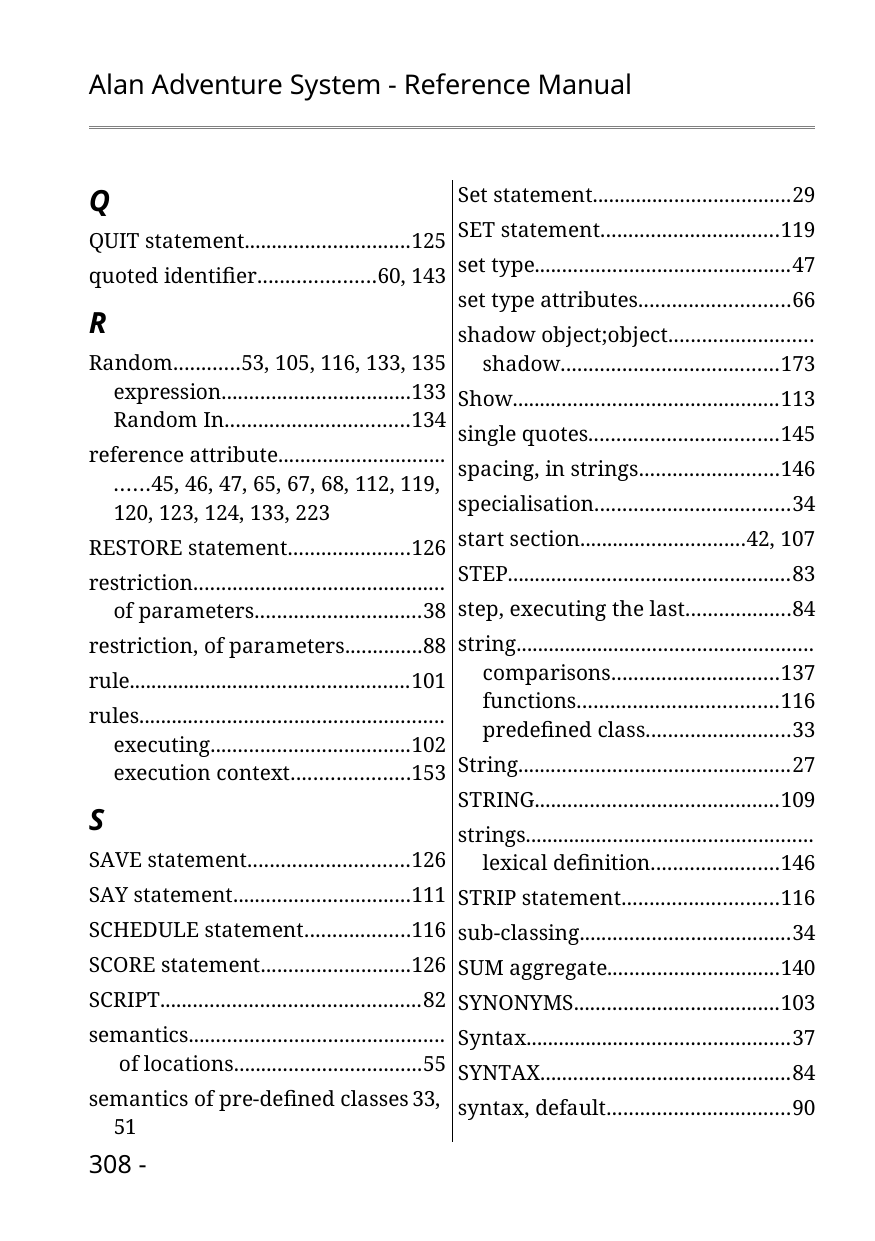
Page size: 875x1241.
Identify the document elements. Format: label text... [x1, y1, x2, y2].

text SCHEDULE statement 116 [88, 915, 446, 943]
text of parameters 38 [113, 596, 446, 624]
text SET statement 119 [458, 215, 815, 244]
text lexical definition 146 [482, 848, 815, 877]
text STEP 83 [458, 559, 815, 587]
text SYNTAX 84 [458, 1058, 815, 1087]
text R [88, 302, 446, 342]
text STRING 109 [458, 784, 815, 813]
text reference attribute 45, 46, 47, 65, 67, 68, 112, 119, 120, 123, 124, 133, 223 [88, 440, 446, 526]
text SAY statement 111 [88, 880, 446, 908]
text SAVE statement 126 [88, 845, 446, 873]
text executing 102 [113, 729, 446, 758]
text restriction [88, 567, 446, 596]
text shadow object;object [458, 320, 815, 349]
text Q [88, 180, 446, 220]
text specialisation 34 [458, 489, 815, 517]
text set type attributes 66 [458, 285, 815, 314]
text STRIP statement 116 [458, 883, 815, 912]
text SYNONYMS 103 [458, 988, 815, 1017]
text Set statement 29 [458, 180, 815, 209]
text restriction, of parameters 88 [88, 631, 446, 659]
text string [458, 629, 815, 657]
text step, executing the last 84 [458, 594, 815, 622]
text S [88, 799, 446, 838]
text Show 113 [458, 384, 815, 412]
text of locations 55 [113, 1048, 446, 1077]
text Random 53, 105, 116, 133, 135 [88, 348, 446, 377]
text functions 116 [482, 686, 815, 714]
text semantics [88, 1020, 446, 1048]
text comparisons 137 [482, 657, 815, 686]
text syntax, default 90 [458, 1093, 815, 1122]
text SUM aggregate 140 [458, 953, 815, 982]
text predefined class 33 [482, 714, 815, 743]
text spacing, in strings 146 [458, 454, 815, 482]
text expression 133 [113, 377, 446, 405]
text single quotes 145 [458, 419, 815, 447]
text start section 42, 107 [458, 524, 815, 552]
text quoted identifier 60, 143 [88, 261, 446, 290]
text SCORE statement 126 [88, 950, 446, 978]
text strings [458, 819, 815, 848]
text String 27 [458, 749, 815, 778]
text Syntax 37 [458, 1023, 815, 1052]
text RESTORE statement 126 [88, 532, 446, 561]
text rule 101 [88, 666, 446, 694]
text Random In 134 [113, 405, 446, 434]
text QUIT statement 125 [88, 226, 446, 255]
text rules [88, 701, 446, 729]
text set type 47 [458, 250, 815, 279]
text semantics of pre-defined classes 33, 51 [88, 1083, 446, 1141]
text shadow 173 [482, 349, 815, 377]
text sub-classing 34 [458, 918, 815, 947]
text execution context 153 [113, 758, 446, 787]
text SCRIPT 82 [88, 985, 446, 1013]
